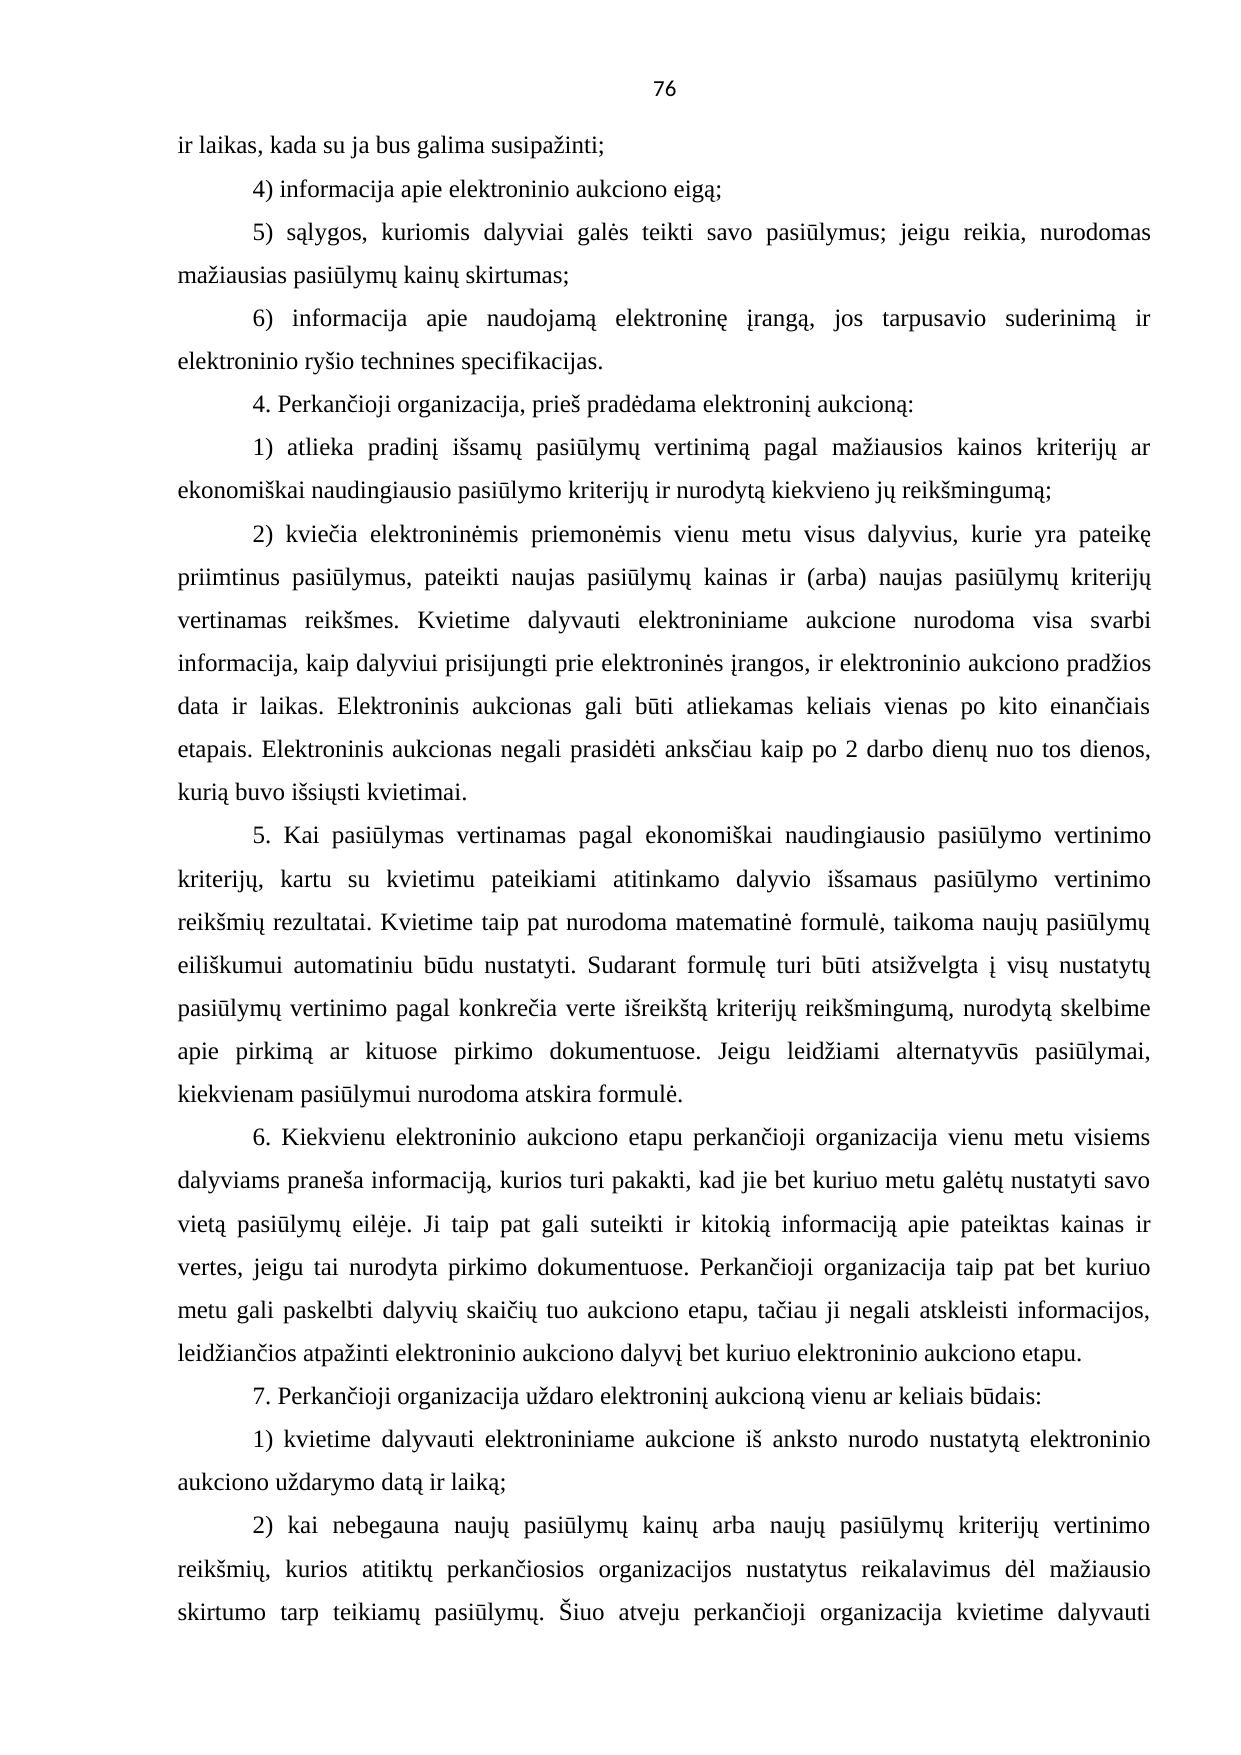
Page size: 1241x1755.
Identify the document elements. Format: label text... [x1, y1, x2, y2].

text 4. Perkančioji organizacija, prieš pradėdama elektroninį aukcioną: [177, 389, 1152, 418]
text 6) informacija apie naudojamą elektroninę įrangą, jos tarpusavio suderinimą ir elektroninio ryšio technines specifikacijas. [177, 303, 1152, 375]
text 6. Kiekvienu elektroninio aukciono etapu perkančioji organizacija vienu metu visiems dalyviams praneša informaciją, kurios turi pakakti, kad jie bet kuriuo metu galėtų nustatyti savo vietą pasiūlymų eilėje. Ji taip pat gali suteikti ir kitokią informaciją apie pateiktas kainas ir vertes, jeigu tai nurodyta pirkimo dokumentuose. Perkančioji organizacija taip pat bet kuriuo metu gali paskelbti dalyvių skaičių tuo aukciono etapu, tačiau ji negali atskleisti informacijos, leidžiančios atpažinti elektroninio aukciono dalyvį bet kuriuo elektroninio aukciono etapu. [177, 1122, 1152, 1367]
text 7. Perkančioji organizacija uždaro elektroninį aukcioną vienu ar keliais būdais: [177, 1381, 1152, 1410]
text 1) atlieka pradinį išsamų pasiūlymų vertinimą pagal mažiausios kainos kriterijų ar ekonomiškai naudingiausio pasiūlymo kriterijų ir nurodytą kiekvieno jų reikšmingumą; [177, 432, 1152, 504]
text 1) kvietime dalyvauti elektroniniame aukcione iš anksto nurodo nustatytą elektroninio aukciono uždarymo datą ir laiką; [177, 1424, 1152, 1496]
text 5) sąlygos, kuriomis dalyviai galės teikti savo pasiūlymus; jeigu reikia, nurodomas mažiausias pasiūlymų kainų skirtumas; [177, 217, 1152, 289]
text ir laikas, kada su ja bus galima susipažinti; [177, 131, 1152, 159]
text 4) informacija apie elektroninio aukciono eigą; [177, 174, 1152, 202]
text 5. Kai pasiūlymas vertinamas pagal ekonomiškai naudingiausio pasiūlymo vertinimo kriterijų, kartu su kvietimu pateikiami atitinkamo dalyvio išsamaus pasiūlymo vertinimo reikšmių rezultatai. Kvietime taip pat nurodoma matematinė formulė, taikoma naujų pasiūlymų eiliškumui automatiniu būdu nustatyti. Sudarant formulę turi būti atsižvelgta į visų nustatytų pasiūlymų vertinimo pagal konkrečia verte išreikštą kriterijų reikšmingumą, nurodytą skelbime apie pirkimą ar kituose pirkimo dokumentuose. Jeigu leidžiami alternatyvūs pasiūlymai, kiekvienam pasiūlymui nurodoma atskira formulė. [177, 821, 1152, 1108]
text 2) kai nebegauna naujų pasiūlymų kainų arba naujų pasiūlymų kriterijų vertinimo reikšmių, kurios atitiktų perkančiosios organizacijos nustatytus reikalavimus dėl mažiausio skirtumo tarp teikiamų pasiūlymų. Šiuo atveju perkančioji organizacija kvietime dalyvauti [177, 1511, 1152, 1626]
text 2) kviečia elektroninėmis priemonėmis vienu metu visus dalyvius, kurie yra pateikę priimtinus pasiūlymus, pateikti naujas pasiūlymų kainas ir (arba) naujas pasiūlymų kriterijų vertinamas reikšmes. Kvietime dalyvauti elektroniniame aukcione nurodoma visa svarbi informacija, kaip dalyviui prisijungti prie elektroninės įrangos, ir elektroninio aukciono pradžios data ir laikas. Elektroninis aukcionas gali būti atliekamas keliais vienas po kito einančiais etapais. Elektroninis aukcionas negali prasidėti anksčiau kaip po 2 darbo dienų nuo tos dienos, kurią buvo išsiųsti kvietimai. [177, 519, 1152, 806]
